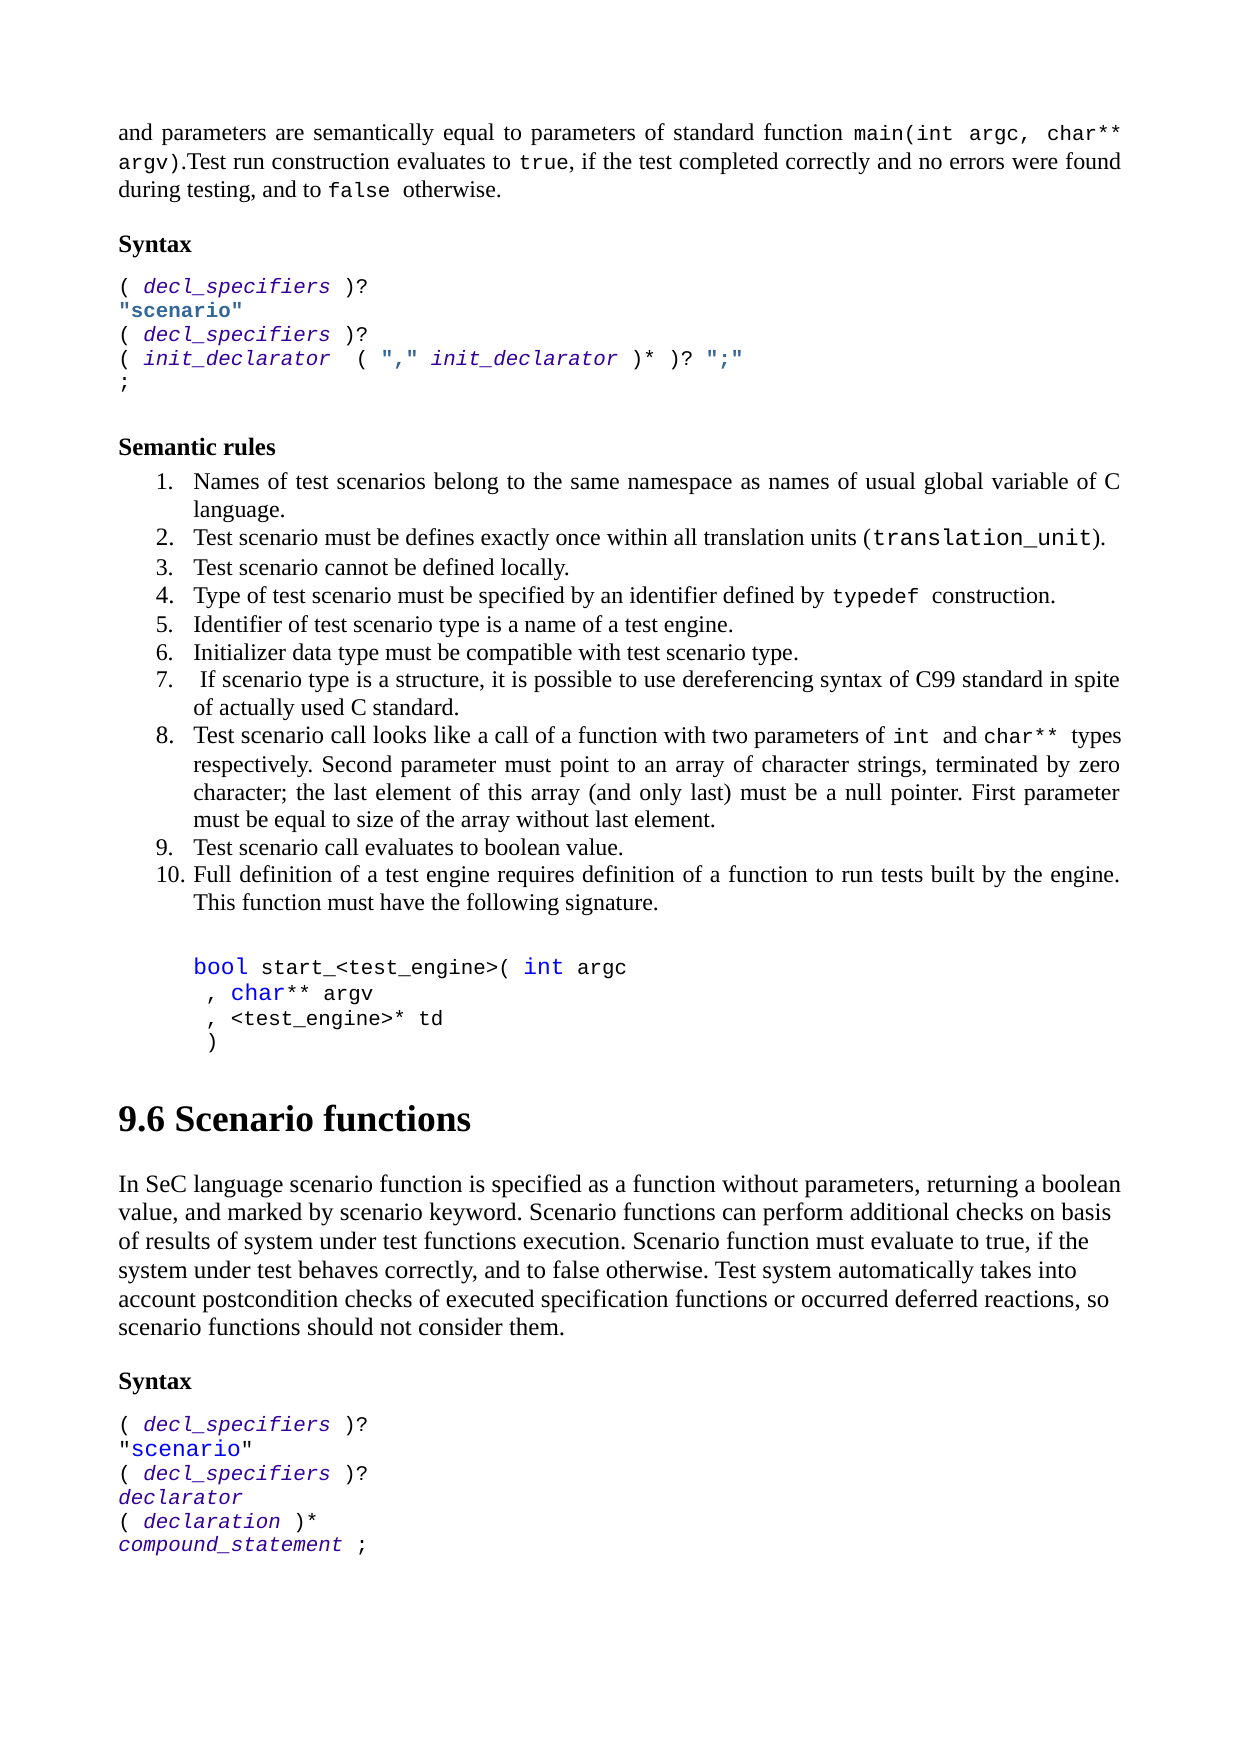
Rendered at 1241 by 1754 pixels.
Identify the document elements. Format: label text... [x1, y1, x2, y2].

subtitle Syntax [118, 229, 1122, 258]
list Full definition of a test engine requires definition of a function to run tests built by the engine. This function must have the following signature. [156, 860, 1122, 916]
list If scenario type is a structure, it is possible to use dereferencing syntax of C99 standard in spite of actually used C standard. [156, 665, 1122, 720]
list Test scenario must be defines exactly once within all translation units (translation_unit). [156, 522, 1122, 553]
list Names of test scenarios belong to the same namespace as names of usual global variable of C language. [156, 467, 1122, 522]
text ( decl_specifiers )? "scenario" ( decl_specifiers )? declarator ( declaration )* compound_statement ; [118, 1414, 1122, 1558]
list Initializer data type must be compatible with test scenario type. [156, 637, 1122, 665]
subtitle 9.6 Scenario functions [118, 1096, 1122, 1139]
text ( decl_specifiers )? "scenario" ( decl_specifiers )? ( init_declarator ( "," init_declarator )* )? ";" ; [118, 277, 1122, 395]
list Identifier of test scenario type is a name of a test engine. [156, 610, 1122, 637]
subtitle Semantic rules [118, 432, 1122, 461]
text In SeC language scenario function is specified as a function without parameters, returning a boolean value, and marked by scenario keyword. Scenario functions can perform additional checks on basis of results of system under test functions execution. Scenario function must evaluate to true, if the system under test behaves correctly, and to false otherwise. Test system automatically takes into account postcondition checks of executed specification functions or occurred deferred reactions, so scenario functions should not consider them. [118, 1169, 1122, 1341]
list Test scenario call looks like а call of a function with two parameters of int and char** types respectively. Second parameter must point to an array of character strings, terminated by zero character; the last element of this array (and only last) must be a null pointer. First parameter must be equal to size of the array without last element. [156, 720, 1122, 833]
subtitle Syntax [118, 1366, 1122, 1395]
list Test scenario call evaluates to boolean value. [156, 833, 1122, 860]
list Test scenario cannot be defined locally. [156, 553, 1122, 580]
list bool start_<test_engine>( int argc , char** argv , <test_engine>* td ) [156, 956, 1122, 1055]
text and parameters are semantically equal to parameters of standard function main(int argc, char** argv).Test run construction evaluates to true, if the test completed correctly and no errors were found during testing, and to false otherwise. [118, 118, 1122, 204]
list Type of test scenario must be specified by an identifier defined by typedef construction. [156, 580, 1122, 610]
